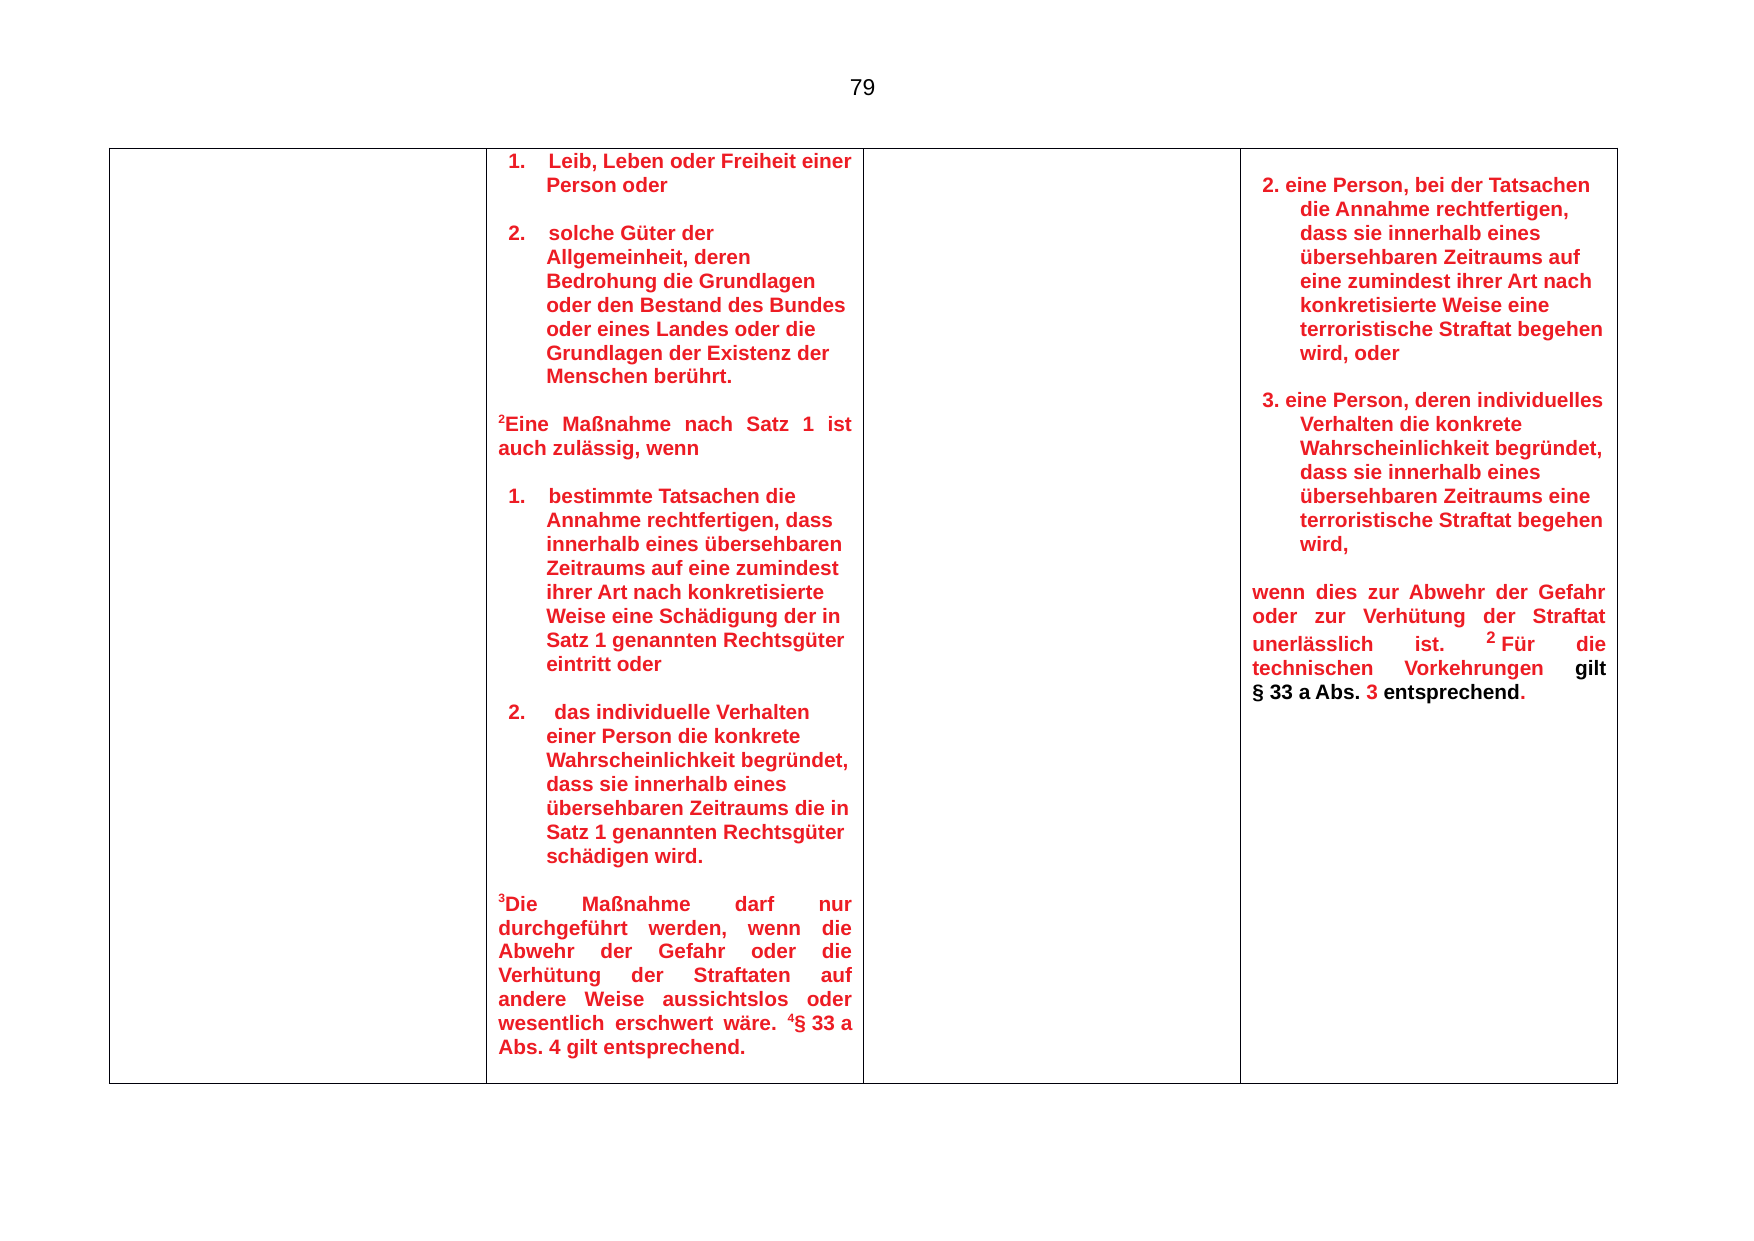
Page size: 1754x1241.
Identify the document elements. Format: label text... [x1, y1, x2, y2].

table_cell 2. eine Person, bei der Tatsachen die Annahme rechtfertigen, dass sie innerhalb eines übersehbaren Zeitraums auf eine zumindest ihrer Art nach konkretisierte Weise eine terroristische Straftat begehen wird, oder 3. eine Person, deren individuelles Verhalten die konkrete Wahrscheinlichkeit begründet, dass sie innerhalb eines übersehbaren Zeitraums eine terroristische Straftat begehen wird, wenn dies zur Abwehr der Gefahr oder zur Verhütung der Straftat unerlässlich ist. 2 Für die technischen Vorkehrungen gilt § 33 a Abs. 3 entsprechend. [1241, 149, 1617, 1083]
table_cell [110, 149, 486, 1083]
table_cell [864, 149, 1240, 1083]
table_cell 1. Leib, Leben oder Freiheit einer Person oder 2. solche Güter der Allgemeinheit, deren Bedrohung die Grundlagen oder den Bestand des Bundes oder eines Landes oder die Grundlagen der Existenz der Menschen berührt. 2Eine Maßnahme nach Satz 1 ist auch zulässig, wenn 1. bestimmte Tatsachen die Annahme rechtfertigen, dass innerhalb eines übersehbaren Zeitraums auf eine zumindest ihrer Art nach konkretisierte Weise eine Schädigung der in Satz 1 genannten Rechtsgüter eintritt oder 2. das individuelle Verhalten einer Person die konkrete Wahrscheinlichkeit begründet, dass sie innerhalb eines übersehbaren Zeitraums die in Satz 1 genannten Rechtsgüter schädigen wird. 3Die Maßnahme darf nur durchgeführt werden, wenn die Abwehr der Gefahr oder die Verhütung der Straftaten auf andere Weise aussichtslos oder wesentlich erschwert wäre. 4§ 33 a Abs. 4 gilt entsprechend. [487, 149, 863, 1083]
